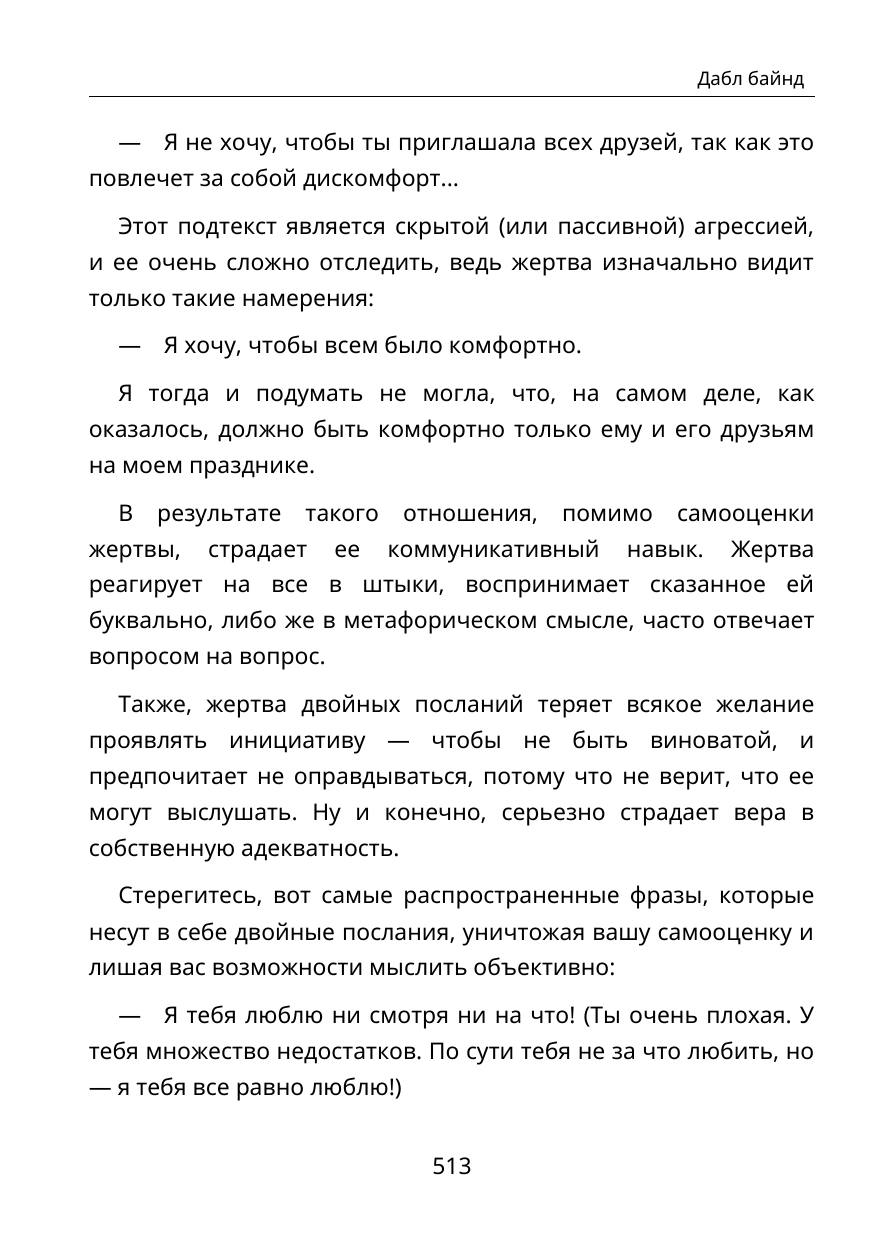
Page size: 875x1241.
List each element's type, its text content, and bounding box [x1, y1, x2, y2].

list Я хочу, чтобы всем было комфортно. [88, 329, 815, 361]
list Я тебя люблю ни смотря ни на что! (Ты очень плохая. У тебя множество недостатков. По сути тебя не за что любить, но — я тебя все равно люблю!) [88, 999, 815, 1102]
text В результате такого отношения, помимо самооценки жертвы, страдает ее коммуникативный навык. Жертва реагирует на все в штыки, воспринимает сказанное ей буквально, либо же в метафорическом смысле, часто отвечает вопросом на вопрос. [88, 497, 815, 672]
text Стерегитесь, вот самые распространенные фразы, которые несут в себе двойные послания, уничтожая вашу самооценку и лишая вас возможности мыслить объективно: [88, 879, 815, 983]
text Этот подтекст является скрытой (или пассивной) агрессией, и ее очень сложно отследить, ведь жертва изначально видит только такие намерения: [88, 210, 815, 313]
text Также, жертва двойных посланий теряет всякое желание проявлять инициативу — чтобы не быть виноватой, и предпочитает не оправдываться, потому что не верит, что ее могут выслушать. Ну и конечно, серьезно страдает вера в собственную адекватность. [88, 688, 815, 863]
text Я тогда и подумать не могла, что, на самом деле, как оказалось, должно быть комфортно только ему и его друзьям на моем празднике. [88, 377, 815, 480]
list Я не хочу, чтобы ты приглашала всех друзей, так как это повлечет за собой дискомфорт... [88, 126, 815, 193]
